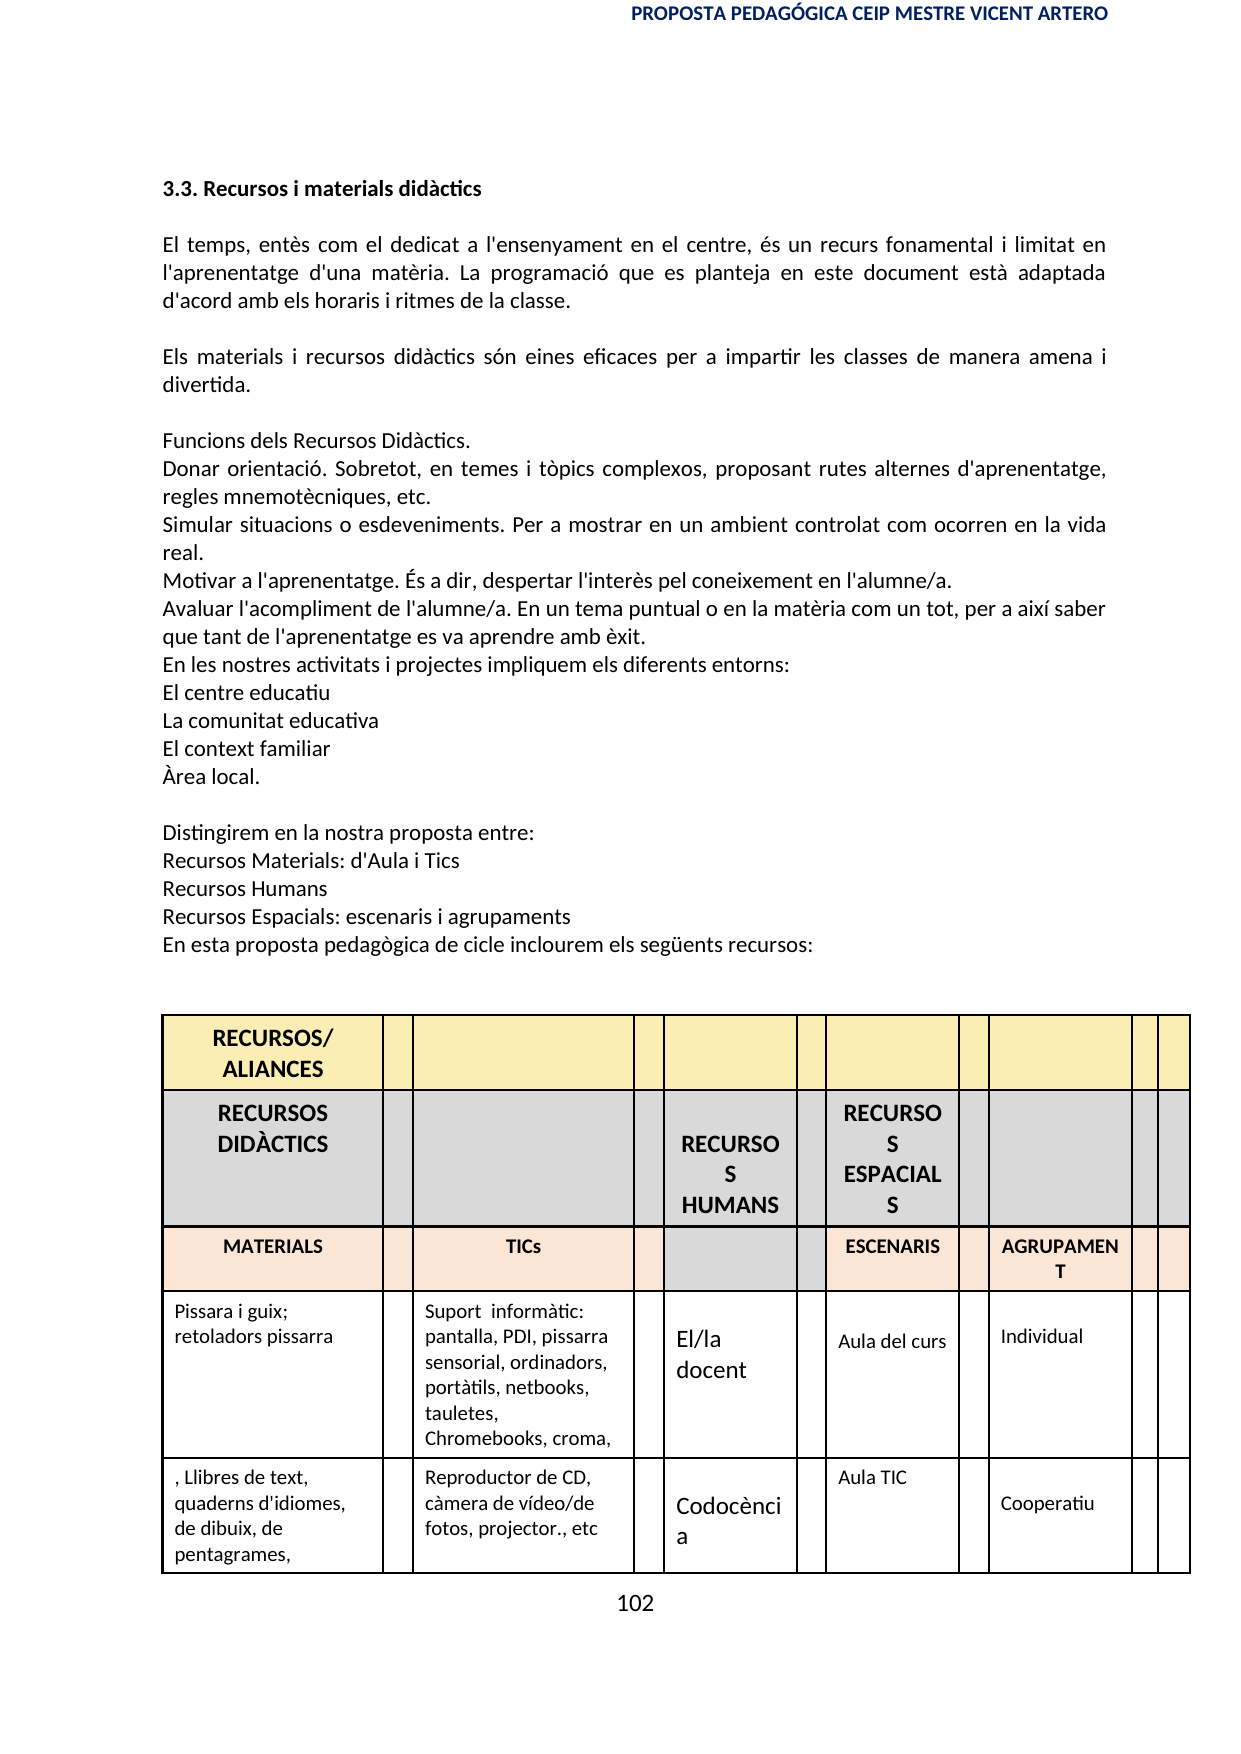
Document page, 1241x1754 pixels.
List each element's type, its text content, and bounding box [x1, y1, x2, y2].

table_cell [1133, 1091, 1157, 1225]
table_cell [960, 1459, 988, 1572]
table_cell [960, 1091, 988, 1225]
table_cell Aula del curs [827, 1292, 958, 1457]
table_cell TICs [414, 1228, 633, 1290]
table_cell [384, 1228, 412, 1290]
text Recursos Humans [162, 874, 1108, 902]
text El centre educatiu [162, 678, 1108, 706]
table_cell [1159, 1228, 1189, 1290]
text Àrea local. [162, 762, 1108, 790]
table_cell [1159, 1292, 1189, 1457]
table_cell [384, 1459, 412, 1572]
table_cell [960, 1228, 988, 1290]
table_cell [798, 1091, 825, 1225]
table_cell Suport informàtic: pantalla, PDI, pissarra sensorial, ordinadors, portàtils, netbooks, tauletes, Chromebooks, croma, [414, 1292, 633, 1457]
table_cell [798, 1228, 825, 1290]
text 3.3. Recursos i materials didàctics [162, 174, 1108, 202]
table_cell [990, 1091, 1131, 1225]
table_cell [635, 1091, 663, 1225]
table_cell Aula TIC [827, 1459, 958, 1572]
table_cell El/la docent [665, 1292, 796, 1457]
text Avaluar l'acompliment de l'alumne/a. En un tema puntual o en la matèria com un tot, per a així saber que tant de l'aprenentatge es va aprendre amb èxit. [162, 594, 1108, 650]
table_cell Cooperatiu [990, 1459, 1131, 1572]
text Simular situacions o esdeveniments. Per a mostrar en un ambient controlat com ocorren en la vida real. [162, 510, 1108, 566]
text Donar orientació. Sobretot, en temes i tòpics complexos, proposant rutes alternes d'aprenentatge, regles mnemotècniques, etc. [162, 454, 1108, 510]
table_cell [1133, 1228, 1157, 1290]
table_header [414, 1016, 633, 1089]
table_header RECURSOS/ALIANCES [164, 1016, 382, 1089]
table_cell [960, 1292, 988, 1457]
table_cell [635, 1292, 663, 1457]
text La comunitat educativa [162, 706, 1108, 734]
table_header [665, 1016, 796, 1089]
table_cell Individual [990, 1292, 1131, 1457]
text El context familiar [162, 734, 1108, 762]
table_cell [384, 1292, 412, 1457]
text Recursos Espacials: escenaris i agrupaments [162, 902, 1108, 930]
table_cell RECURSOS HUMANS [665, 1091, 796, 1225]
table_header [1159, 1016, 1189, 1089]
table_cell [635, 1459, 663, 1572]
text En esta proposta pedagògica de cicle inclourem els següents recursos: [162, 930, 1108, 958]
table_header [827, 1016, 958, 1089]
table_cell ESCENARIS [827, 1228, 958, 1290]
table_cell [414, 1091, 633, 1225]
table_cell RECURSOS DIDÀCTICS [164, 1091, 382, 1225]
text Recursos Materials: d'Aula i Tics [162, 846, 1108, 874]
table_cell [665, 1228, 796, 1290]
table_cell Reproductor de CD, càmera de vídeo/de fotos, projector., etc [414, 1459, 633, 1572]
table_header [635, 1016, 663, 1089]
table_header [384, 1016, 412, 1089]
table_cell Pissara i guix; retoladors pissarra [164, 1292, 382, 1457]
text Els materials i recursos didàctics són eines eficaces per a impartir les classes de manera amena i divertida. [162, 342, 1108, 398]
text Distingirem en la nostra proposta entre: [162, 818, 1108, 846]
table_cell Codocència [665, 1459, 796, 1572]
table_cell RECURSOS ESPACIALS [827, 1091, 958, 1225]
text El temps, entès com el dedicat a l'ensenyament en el centre, és un recurs fonamental i limitat en l'aprenentatge d'una matèria. La programació que es planteja en este document està adaptada d'acord amb els horaris i ritmes de la classe. [162, 230, 1108, 314]
table_cell MATERIALS [164, 1228, 382, 1290]
table_header [1133, 1016, 1157, 1089]
text Motivar a l'aprenentatge. És a dir, despertar l'interès pel coneixement en l'alumne/a. [162, 566, 1108, 594]
table_header [798, 1016, 825, 1089]
text Funcions dels Recursos Didàctics. [162, 426, 1108, 454]
table_cell [384, 1091, 412, 1225]
text En les nostres activitats i projectes impliquem els diferents entorns: [162, 650, 1108, 678]
table_cell , Llibres de text, quaderns d'idiomes, de dibuix, de pentagrames, [164, 1459, 382, 1572]
table_cell [798, 1292, 825, 1457]
table_cell [1159, 1091, 1189, 1225]
table_cell AGRUPAMENT [990, 1228, 1131, 1290]
table_cell [1159, 1459, 1189, 1572]
table_cell [798, 1459, 825, 1572]
table_header [960, 1016, 988, 1089]
table_cell [1133, 1459, 1157, 1572]
table_header [990, 1016, 1131, 1089]
table_cell [635, 1228, 663, 1290]
table_cell [1133, 1292, 1157, 1457]
